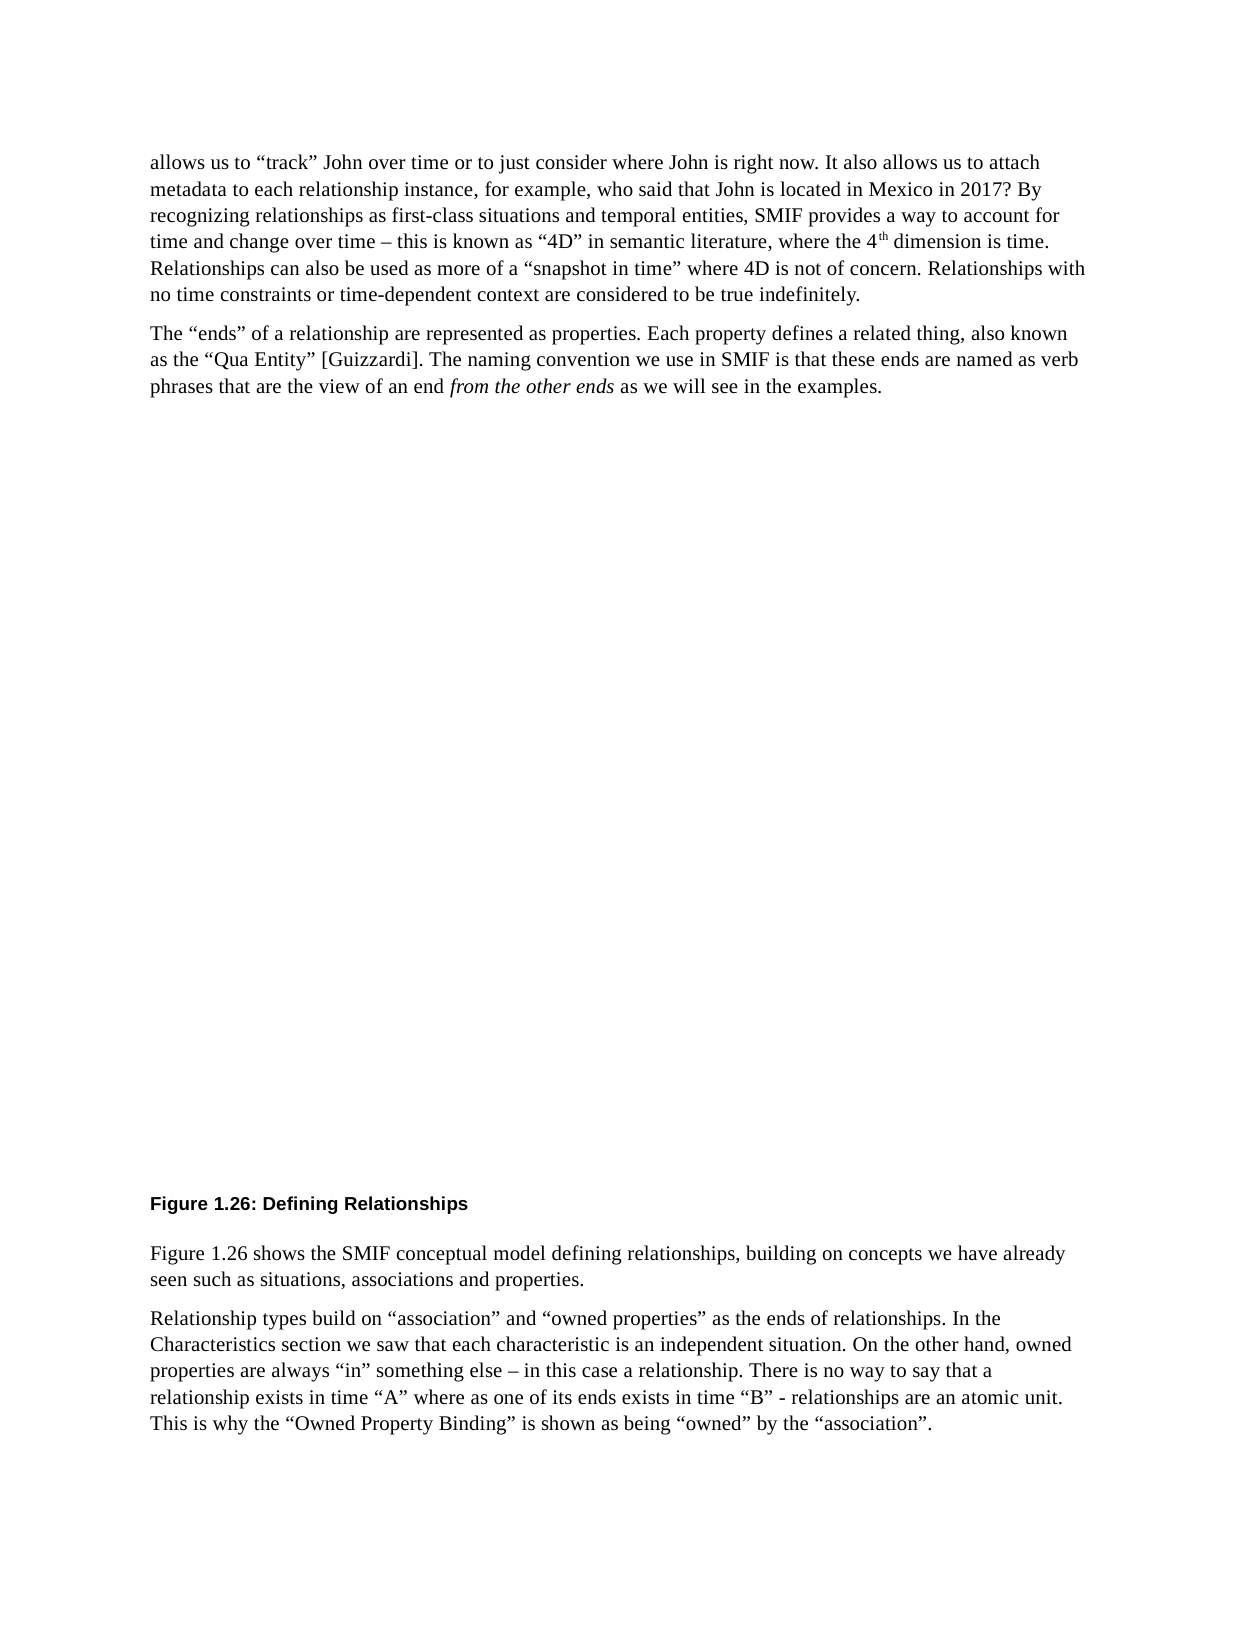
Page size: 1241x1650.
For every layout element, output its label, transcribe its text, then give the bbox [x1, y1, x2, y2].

text allows us to “track” John over time or to just consider where John is right now. It also allows us to attach metadata to each relationship instance, for example, who said that John is located in Mexico in 2017? By recognizing relationships as first-class situations and temporal entities, SMIF provides a way to account for time and change over time – this is known as “4D” in semantic literature, where the 4th dimension is time. Relationships can also be used as more of a “snapshot in time” where 4D is not of concern. Relationships with no time constraints or time-dependent context are considered to be true indefinitely. [150, 150, 1090, 306]
text [150, 412, 1090, 429]
text Figure 1.26: Defining Relationships [150, 429, 1090, 1214]
text Relationship types build on “association” and “owned properties” as the ends of relationships. In the Characteristics section we saw that each characteristic is an independent situation. On the other hand, owned properties are always “in” something else – in this case a relationship. There is no way to say that a relationship exists in time “A” where as one of its ends exists in time “B” - relationships are an atomic unit. This is why the “Owned Property Binding” is shown as being “owned” by the “association”. [150, 1305, 1090, 1435]
text Figure 1.26 shows the SMIF conceptual model defining relationships, building on concepts we have already seen such as situations, associations and properties. [150, 1214, 1090, 1291]
text The “ends” of a relationship are represented as properties. Each property defines a related thing, also known as the “Qua Entity” [Guizzardi]. The naming convention we use in SMIF is that these ends are named as verb phrases that are the view of an end from the other ends as we will see in the examples. [150, 321, 1090, 397]
